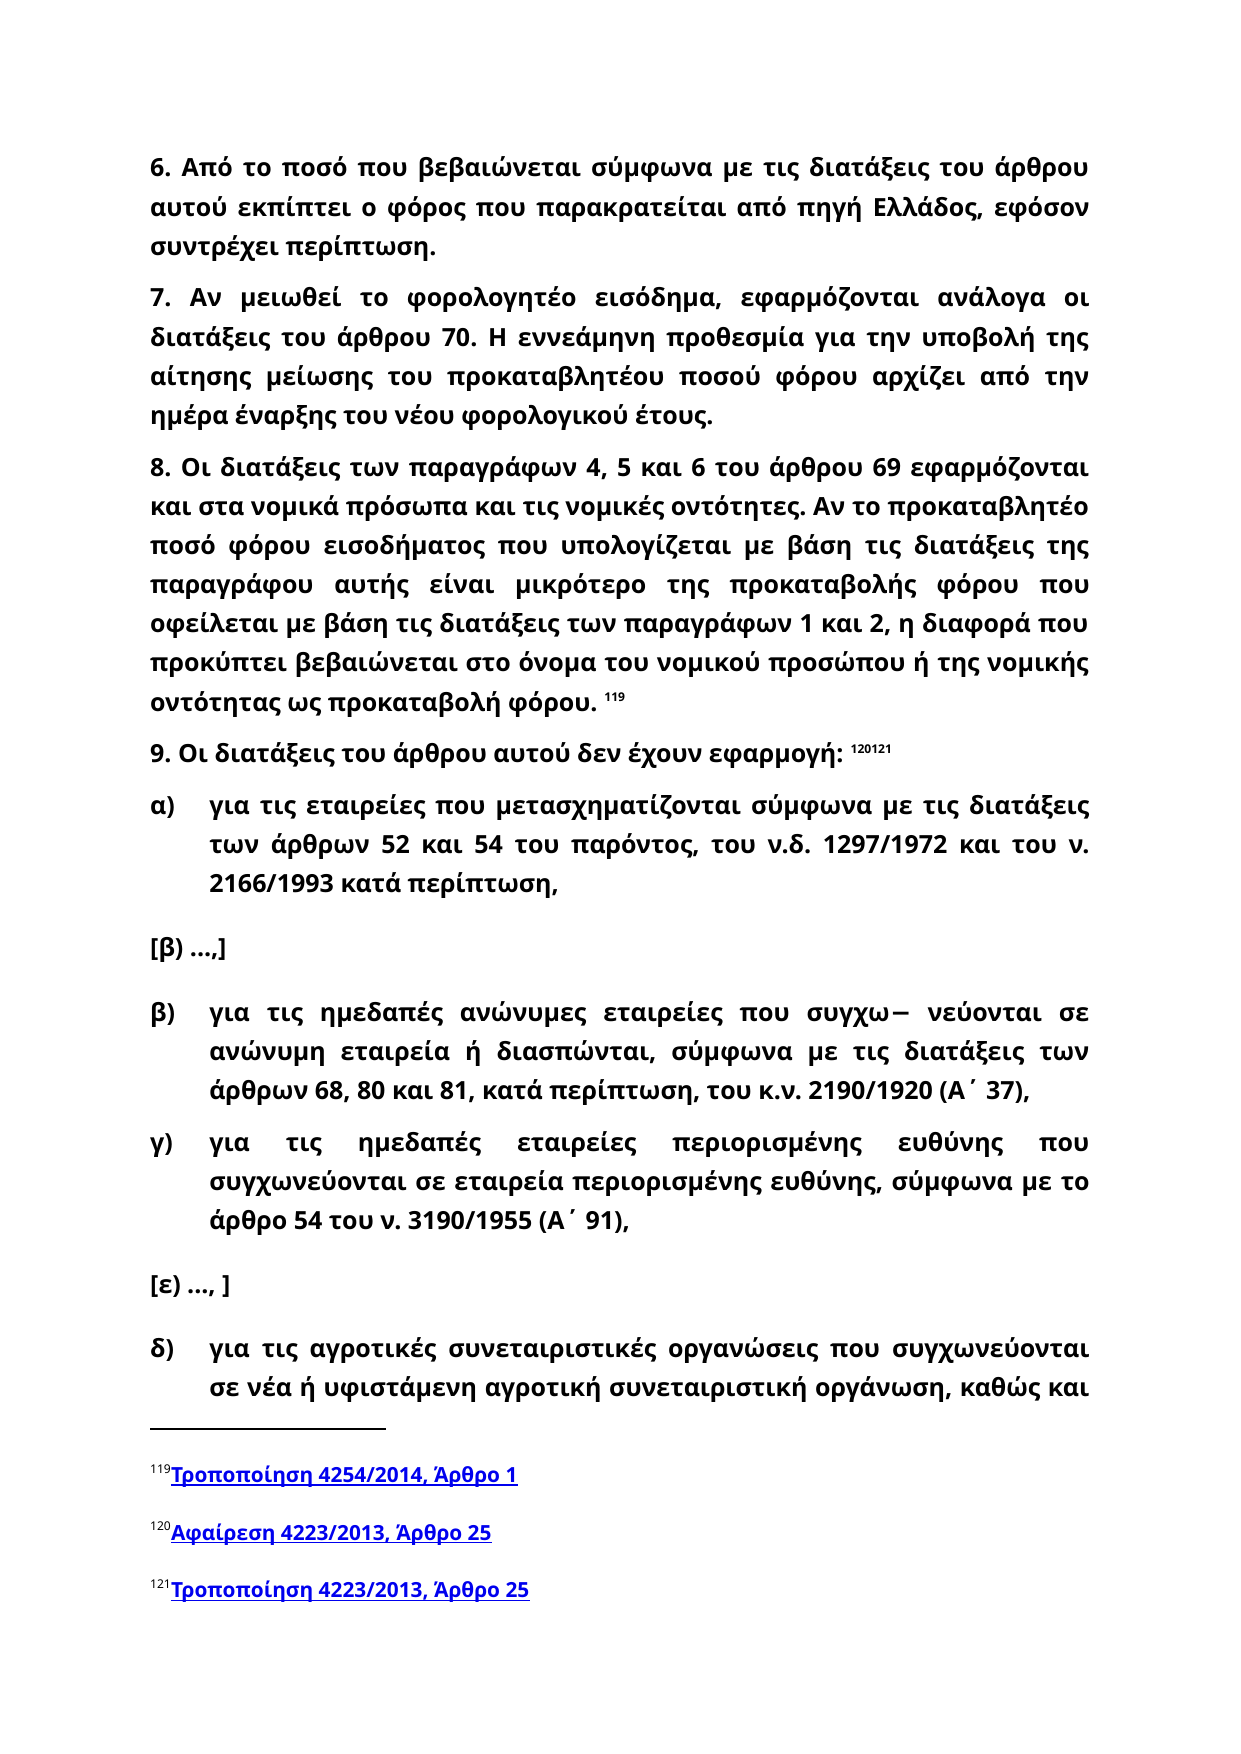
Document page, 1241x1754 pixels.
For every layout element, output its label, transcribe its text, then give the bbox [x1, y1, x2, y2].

text 6. Από το ποσό που βεβαιώνεται σύμφωνα με τις διατάξεις του άρθρου αυτού εκπίπτει ο φόρος που παρακρατείται από πηγή Ελλάδος, εφόσον συντρέχει περίπτωση. [150, 150, 1090, 262]
text Αφαίρεση 4223/2013, Άρθρο 25 [150, 1518, 1090, 1546]
list β) για τις ημεδαπές ανώνυμες εταιρείες που συγχω− νεύονται σε ανώνυμη εταιρεία ή διασπώνται, σύμφωνα με τις διατάξεις των άρθρων 68, 80 και 81, κατά περίπτωση, του κ.ν. 2190/1920 (Α΄ 37), [150, 994, 1090, 1107]
text Τροποποίηση 4254/2014, Άρθρο 1 [150, 1460, 1090, 1489]
text 9. Οι διατάξεις του άρθρου αυτού δεν έχουν εφαρμογή: [150, 736, 1090, 770]
text [ε) ..., ] [150, 1267, 1090, 1301]
text Τροποποίηση 4223/2013, Άρθρο 25 [150, 1576, 1090, 1604]
text 7. Αν μειωθεί το φορολογητέο εισόδημα, εφαρμόζονται ανάλογα οι διατάξεις του άρθρου 70. Η εννεάμηνη προθεσμία για την υποβολή της αίτησης μείωσης του προκαταβλητέου ποσού φόρου αρχίζει από την ημέρα έναρξης του νέου φορολογικού έτους. [150, 280, 1090, 432]
list α) για τις εταιρείες που μετασχηματίζονται σύμφωνα με τις διατάξεις των άρθρων 52 και 54 του παρόντος, του ν.δ. 1297/1972 και του ν. 2166/1993 κατά περίπτωση, [150, 787, 1090, 900]
list γ) για τις ημεδαπές εταιρείες περιορισμένης ευθύνης που συγχωνεύονται σε εταιρεία περιορισμένης ευθύνης, σύμφωνα με το άρθρο 54 του ν. 3190/1955 (Α΄ 91), [150, 1124, 1090, 1237]
text [β) ...,] [150, 930, 1090, 964]
text 8. Οι διατάξεις των παραγράφων 4, 5 και 6 του άρθρου 69 εφαρμόζονται και στα νομικά πρόσωπα και τις νομικές οντότητες. Αν το προκαταβλητέο ποσό φόρου εισοδήματος που υπολογίζεται με βάση τις διατάξεις της παραγράφου αυτής είναι μικρότερο της προκαταβολής φόρου που οφείλεται με βάση τις διατάξεις των παραγράφων 1 και 2, η διαφορά που προκύπτει βεβαιώνεται στο όνομα του νομικού προσώπου ή της νομικής οντότητας ως προκαταβολή φόρου. [150, 449, 1090, 718]
list δ) για τις αγροτικές συνεταιριστικές οργανώσεις που συγχωνεύονται σε νέα ή υφιστάμενη αγροτική συνεταιριστική οργάνωση, καθώς και [150, 1331, 1090, 1404]
